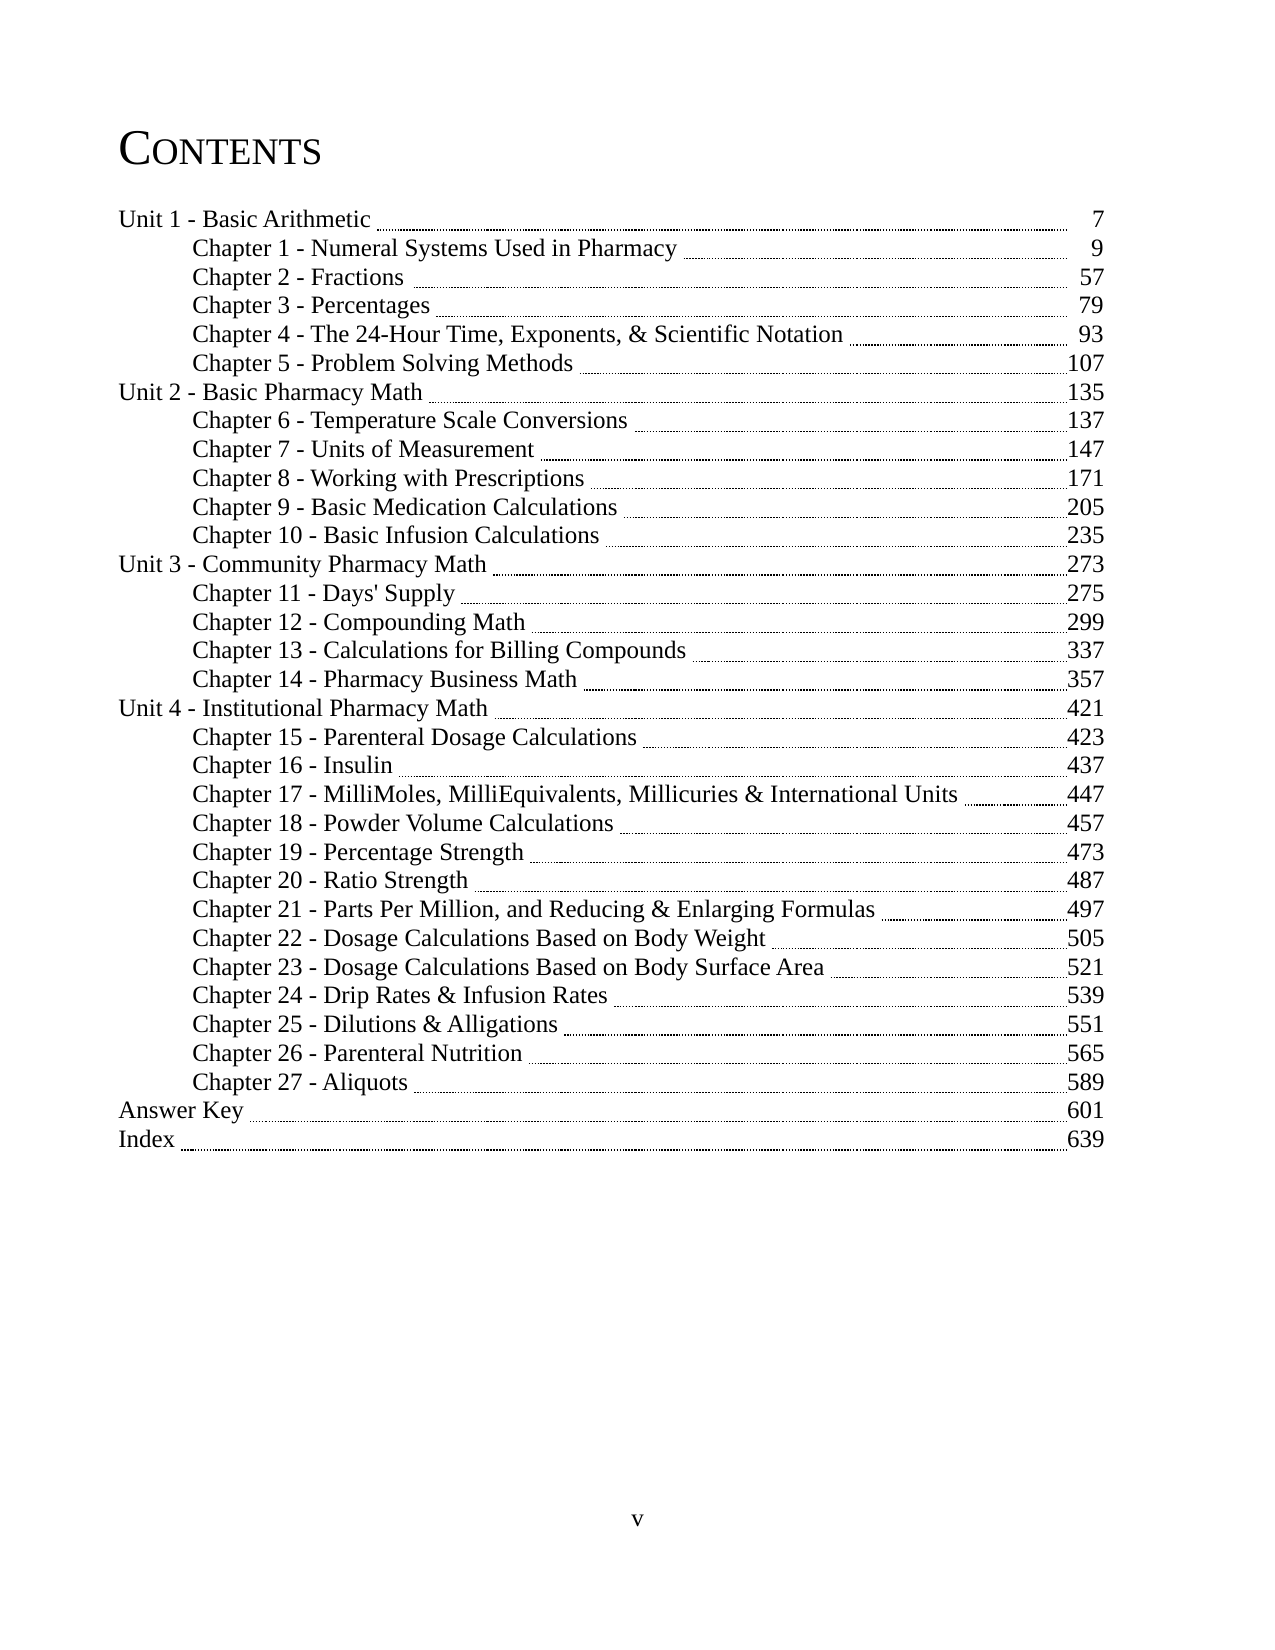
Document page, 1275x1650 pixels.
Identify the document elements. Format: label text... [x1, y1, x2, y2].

text Chapter 6 - Temperature Scale Conversions 137 [118, 406, 1157, 434]
text Answer Key 601 [118, 1096, 1157, 1124]
text Chapter 16 - Insulin 437 [118, 751, 1157, 779]
text Unit 4 - Institutional Pharmacy Math 421 [118, 693, 1157, 722]
text Chapter 8 - Working with Prescriptions 171 [118, 463, 1157, 492]
text Chapter 12 - Compounding Math 299 [118, 607, 1157, 636]
text Chapter 4 - The 24-Hour Time, Exponents, & Scientific Notation 93 [118, 319, 1157, 348]
text Chapter 25 - Dilutions & Alligations 551 [118, 1009, 1157, 1038]
text Chapter 13 - Calculations for Billing Compounds 337 [118, 636, 1157, 664]
text Chapter 11 - Days' Supply 275 [118, 578, 1157, 607]
text Unit 3 - Community Pharmacy Math 273 [118, 549, 1157, 578]
text Chapter 24 - Drip Rates & Infusion Rates 539 [118, 981, 1157, 1009]
text Chapter 23 - Dosage Calculations Based on Body Surface Area 521 [118, 952, 1157, 981]
text Chapter 19 - Percentage Strength 473 [118, 837, 1157, 866]
text Chapter 1 - Numeral Systems Used in Pharmacy 9 [118, 233, 1157, 262]
text Chapter 5 - Problem Solving Methods 107 [118, 348, 1157, 377]
text Chapter 2 - Fractions 57 [118, 262, 1157, 291]
text Chapter 17 - MilliMoles, MilliEquivalents, Millicuries & International Units 447 [118, 779, 1157, 808]
text CONTENTS [118, 118, 1157, 176]
text Chapter 27 - Aliquots 589 [118, 1067, 1157, 1096]
text Chapter 7 - Units of Measurement 147 [118, 434, 1157, 463]
text Chapter 14 - Pharmacy Business Math 357 [118, 664, 1157, 693]
text Chapter 18 - Powder Volume Calculations 457 [118, 808, 1157, 837]
text Chapter 15 - Parenteral Dosage Calculations 423 [118, 722, 1157, 751]
text Chapter 22 - Dosage Calculations Based on Body Weight 505 [118, 923, 1157, 952]
text Unit 2 - Basic Pharmacy Math 135 [118, 377, 1157, 406]
text Index 639 [118, 1124, 1157, 1153]
text Chapter 20 - Ratio Strength 487 [118, 866, 1157, 894]
text Chapter 10 - Basic Infusion Calculations 235 [118, 521, 1157, 549]
text Unit 1 - Basic Arithmetic 7 [118, 204, 1157, 233]
text Chapter 26 - Parenteral Nutrition 565 [118, 1038, 1157, 1067]
text Chapter 21 - Parts Per Million, and Reducing & Enlarging Formulas 497 [118, 894, 1157, 923]
text Chapter 9 - Basic Medication Calculations 205 [118, 492, 1157, 521]
text Chapter 3 - Percentages 79 [118, 291, 1157, 319]
